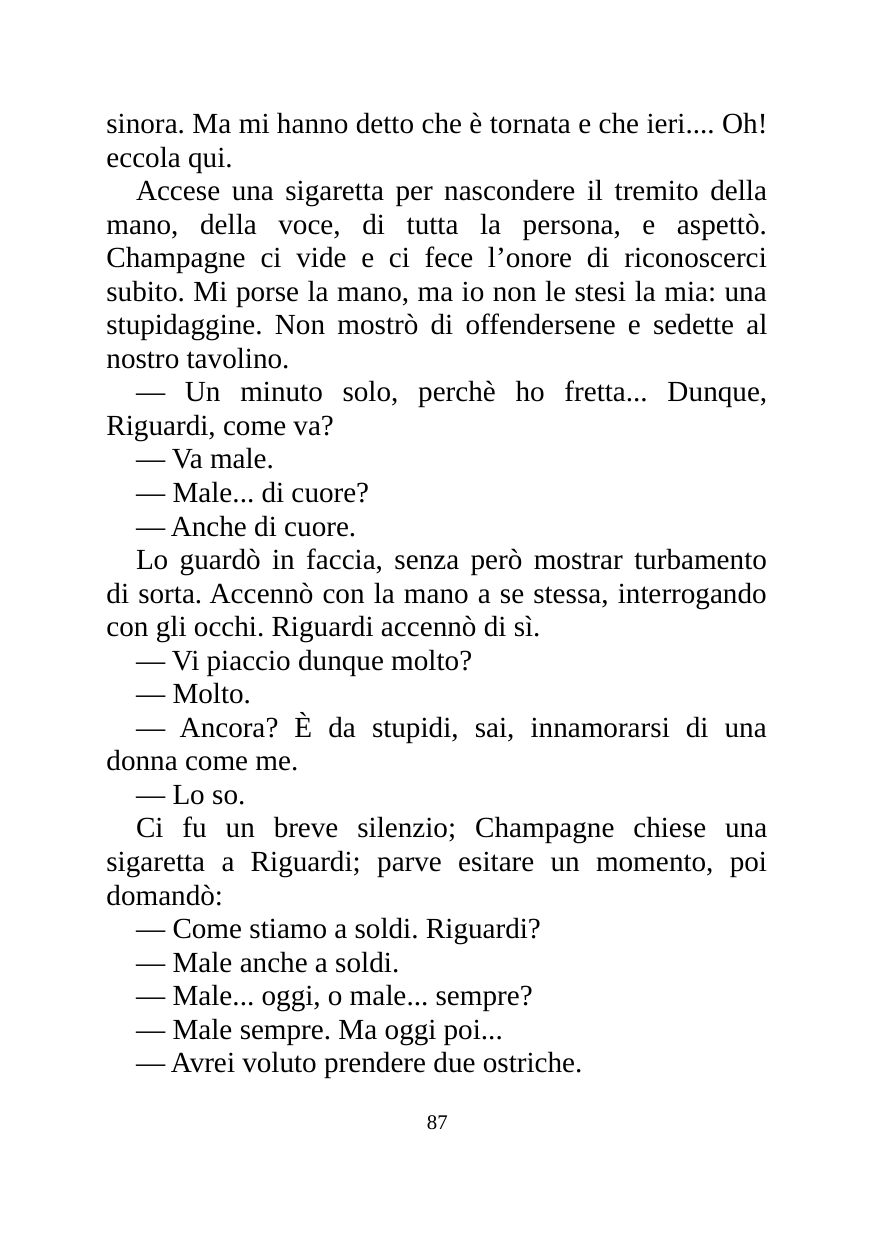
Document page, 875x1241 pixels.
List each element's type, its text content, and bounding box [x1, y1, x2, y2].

text — Vi piaccio dunque molto? [106, 643, 768, 676]
text — Lo so. [106, 777, 768, 811]
text sinora. Ma mi hanno detto che è tornata e che ieri.... Oh! eccola qui. [106, 106, 768, 173]
text — Molto. [106, 676, 768, 710]
text — Come stiamo a soldi. Riguardi? [106, 911, 768, 945]
text Lo guardò in faccia, senza però mostrar turbamento di sorta. Accennò con la mano a se stessa, interrogando con gli occhi. Riguardi accennò di sì. [106, 542, 768, 643]
text — Male anche a soldi. [106, 945, 768, 978]
text — Anche di cuore. [106, 509, 768, 542]
text — Un minuto solo, perchè ho fretta... Dunque, Riguardi, come va? [106, 374, 768, 442]
text — Male sempre. Ma oggi poi... [106, 1012, 768, 1045]
text — Ancora? È da stupidi, sai, innamorarsi di una donna come me. [106, 710, 768, 777]
text Ci fu un breve silenzio; Champagne chiese una sigaretta a Riguardi; parve esitare un momento, poi domandò: [106, 811, 768, 911]
text Accese una sigaretta per nascondere il tremito della mano, della voce, di tutta la persona, e aspettò. Champagne ci vide e ci fece l’onore di riconoscerci subito. Mi porse la mano, ma io non le stesi la mia: una stupidaggine. Non mostrò di offendersene e sedette al nostro tavolino. [106, 173, 768, 374]
text — Male... di cuore? [106, 475, 768, 509]
text — Va male. [106, 442, 768, 475]
text — Male... oggi, o male... sempre? [106, 978, 768, 1012]
text — Avrei voluto prendere due ostriche. [106, 1045, 768, 1079]
